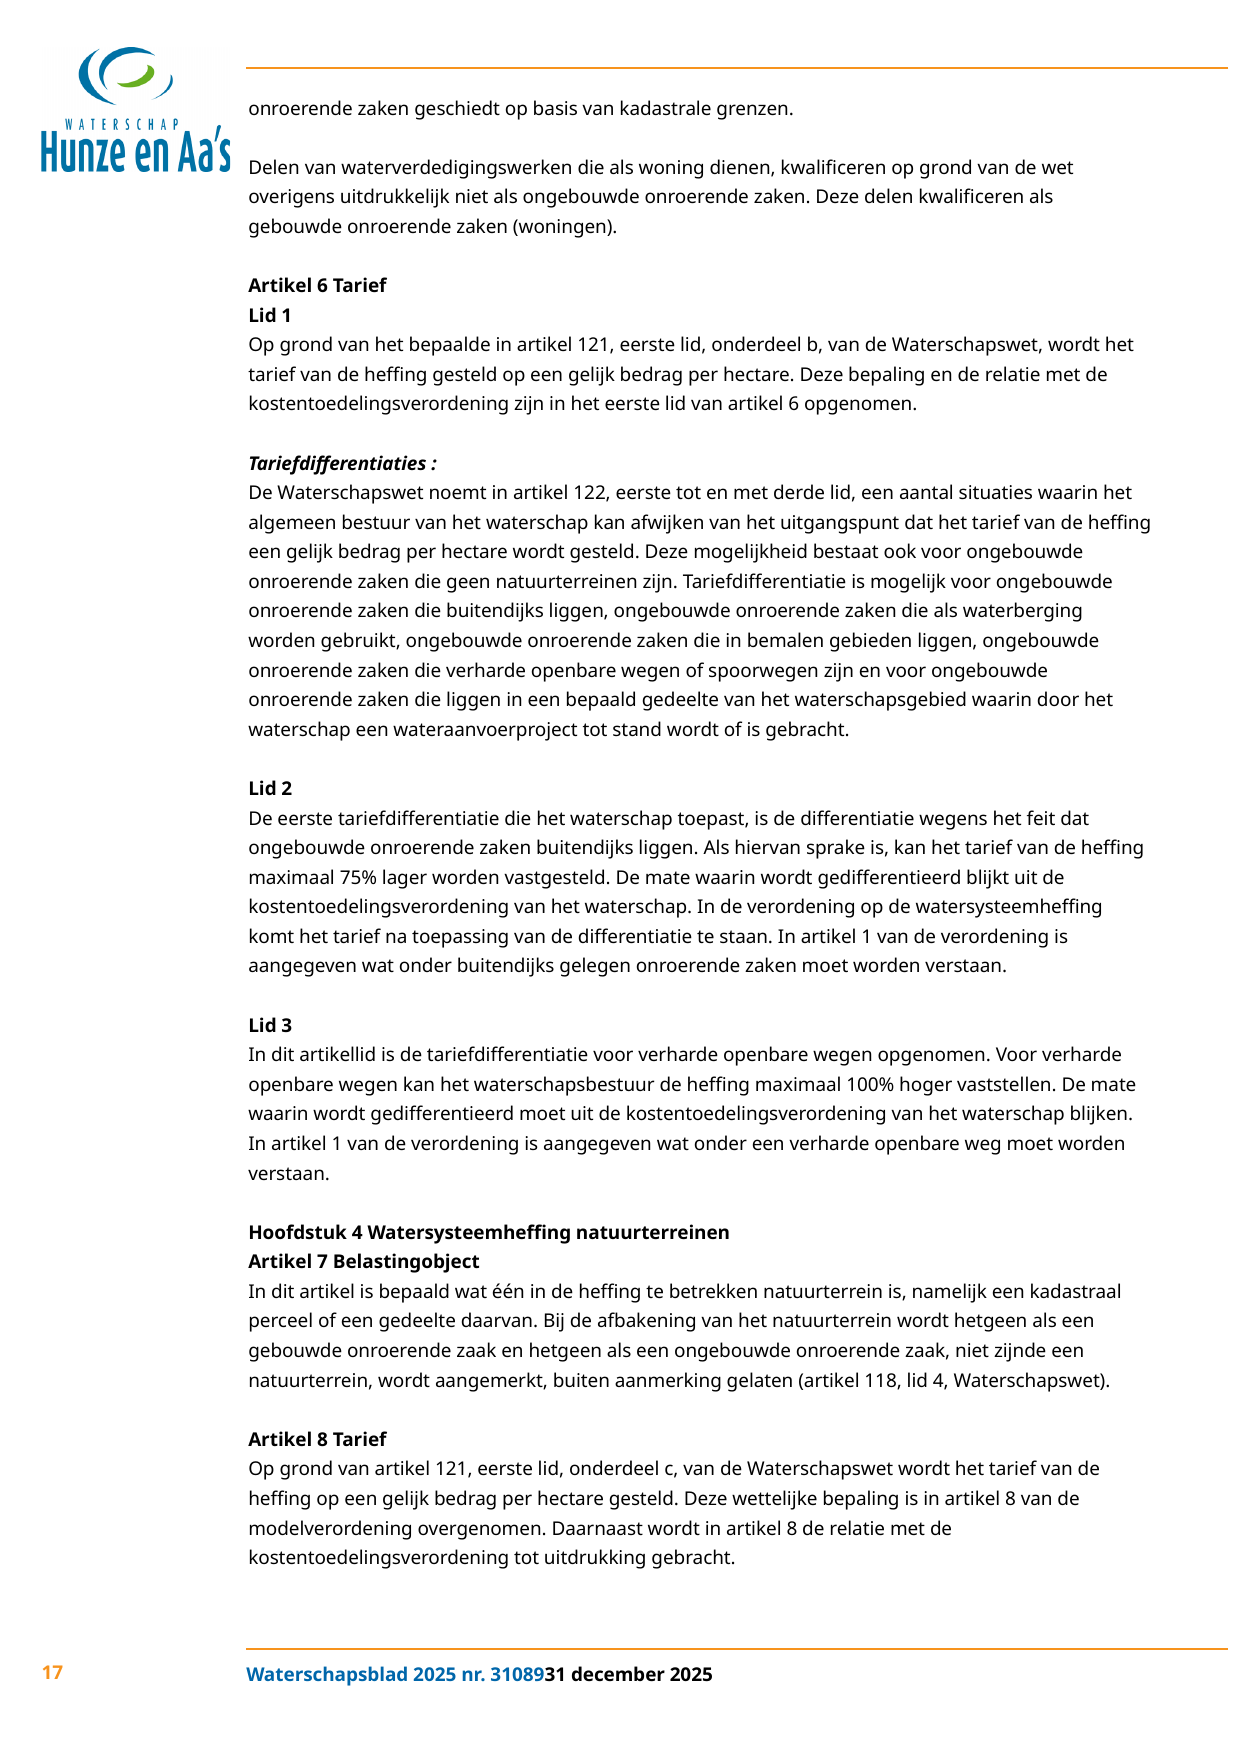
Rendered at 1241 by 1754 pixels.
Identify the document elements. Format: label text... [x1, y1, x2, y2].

text Tariefdifferentiaties : [248, 450, 1152, 476]
text Op grond van het bepaalde in artikel 121, eerste lid, onderdeel b, van de Waterschapswet, wordt het tarief van de heffing gesteld op een gelijk bedrag per hectare. Deze bepaling en de relatie met de kostentoedelingsverordening zijn in het eerste lid van artikel 6 opgenomen. [248, 331, 1152, 416]
text Lid 1 [248, 302, 1152, 328]
text Delen van waterverdedigingswerken die als woning dienen, kwalificeren op grond van de wet overigens uitdrukkelijk niet als ongebouwde onroerende zaken. Deze delen kwalificeren als gebouwde onroerende zaken (woningen). [248, 154, 1152, 239]
text In dit artikellid is de tariefdifferentiatie voor verharde openbare wegen opgenomen. Voor verharde openbare wegen kan het waterschapsbestuur de heffing maximaal 100% hoger vaststellen. De mate waarin wordt gedifferentieerd moet uit de kostentoedelingsverordening van het waterschap blijken. In artikel 1 van de verordening is aangegeven wat onder een verharde openbare weg moet worden verstaan. [248, 1041, 1152, 1186]
text Hoofdstuk 4 Watersysteemheffing natuurterreinen [248, 1219, 1152, 1245]
text Artikel 8 Tarief [248, 1426, 1152, 1452]
text Artikel 6 Tarief [248, 272, 1152, 298]
picture [183, 163, 191, 172]
text Op grond van artikel 121, eerste lid, onderdeel c, van de Waterschapswet wordt het tarief van de heffing op een gelijk bedrag per hectare gesteld. Deze wettelijke bepaling is in artikel 8 van de modelverordening overgenomen. Daarnaast wordt in artikel 8 de relatie met de kostentoedelingsverordening tot uitdrukking gebracht. [248, 1456, 1152, 1570]
picture [226, 145, 231, 156]
text Lid 2 [248, 775, 1152, 801]
text In dit artikel is bepaald wat één in de heffing te betrekken natuurterrein is, namelijk een kadastraal perceel of een gedeelte daarvan. Bij de afbakening van het natuurterrein wordt hetgeen als een gebouwde onroerende zaak en hetgeen als een ongebouwde onroerende zaak, niet zijnde een natuurterrein, wordt aangemerkt, buiten aanmerking gelaten (artikel 118, lid 4, Waterschapswet). [248, 1278, 1152, 1393]
text De eerste tariefdifferentiatie die het waterschap toepast, is de differentiatie wegens het feit dat ongebouwde onroerende zaken buitendijks liggen. Als hiervan sprake is, kan het tarief van de heffing maximaal 75% lager worden vastgesteld. De mate waarin wordt gedifferentieerd blijkt uit de kostentoedelingsverordening van het waterschap. In de verordening op de watersysteemheffing komt het tarief na toepassing van de differentiatie te staan. In artikel 1 van de verordening is aangegeven wat onder buitendijks gelegen onroerende zaken moet worden verstaan. [248, 805, 1152, 978]
text Artikel 7 Belastingobject [248, 1248, 1152, 1274]
picture [41, 47, 231, 172]
picture [47, 154, 51, 172]
text De Waterschapswet noemt in artikel 122, eerste tot en met derde lid, een aantal situaties waarin het algemeen bestuur van het waterschap kan afwijken van het uitgangspunt dat het tarief van de heffing een gelijk bedrag per hectare wordt gesteld. Deze mogelijkheid bestaat ook voor ongebouwde onroerende zaken die geen natuurterreinen zijn. Tariefdifferentiatie is mogelijk voor ongebouwde onroerende zaken die buitendijks liggen, ongebouwde onroerende zaken die als waterberging worden gebruikt, ongebouwde onroerende zaken die in bemalen gebieden liggen, ongebouwde onroerende zaken die verharde openbare wegen of spoorwegen zijn en voor ongebouwde onroerende zaken die liggen in een bepaald gedeelte van het waterschapsgebied waarin door het waterschap een wateraanvoerproject tot stand wordt of is gebracht. [248, 479, 1152, 742]
text onroerende zaken geschiedt op basis van kadastrale grenzen. [248, 95, 1152, 121]
text Lid 3 [248, 1012, 1152, 1038]
